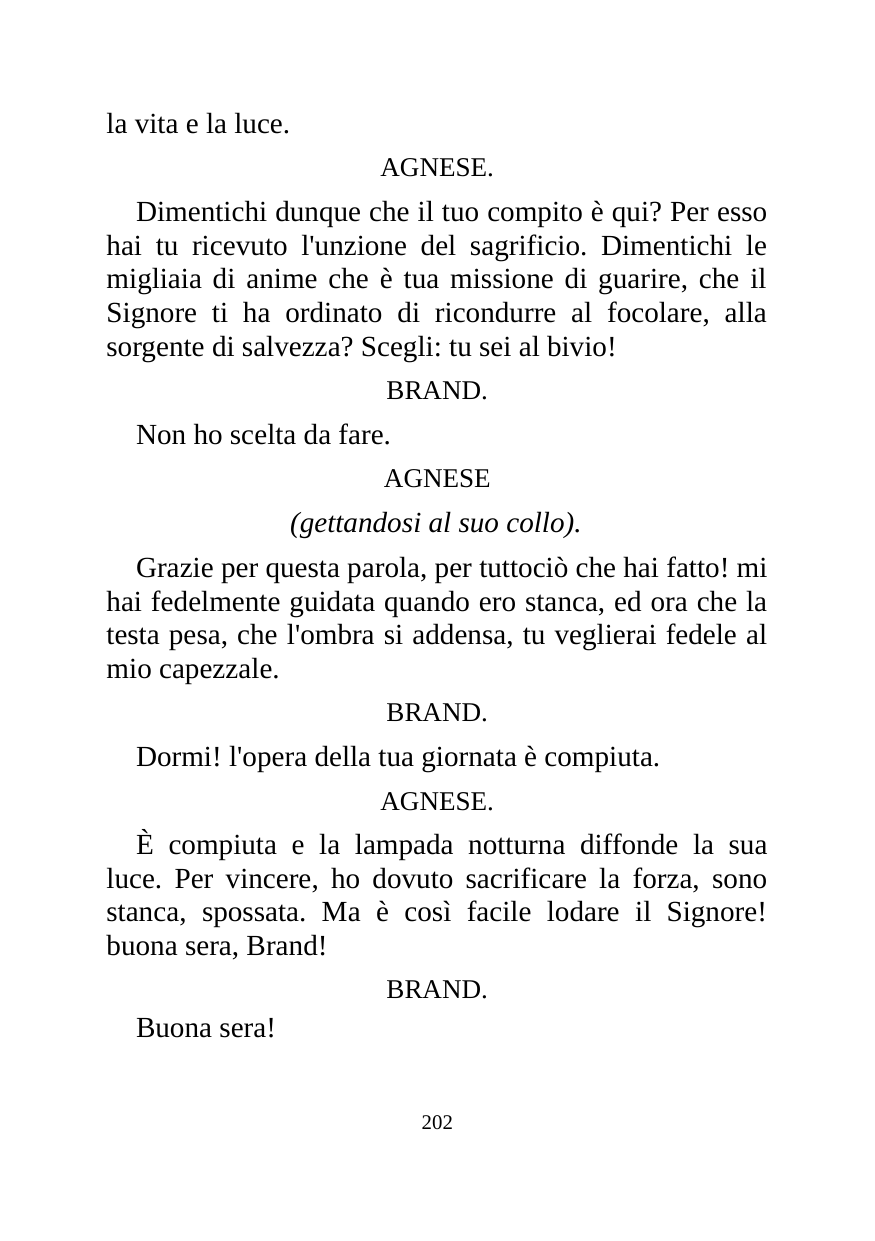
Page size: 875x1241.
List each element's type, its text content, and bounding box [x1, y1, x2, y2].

text AGNESE. [106, 152, 768, 183]
text (gettandosi al suo collo). [106, 505, 768, 539]
text Grazie per questa parola, per tuttociò che hai fatto! mi hai fedelmente guidata quando ero stanca, ed ora che la testa pesa, che l'ombra si addensa, tu veglierai fedele al mio capezzale. [106, 550, 768, 684]
text AGNESE. [106, 784, 768, 816]
text AGNESE [106, 462, 768, 493]
text Non ho scelta da fare. [106, 417, 768, 450]
text BRAND. [106, 696, 768, 727]
text BRAND. [106, 973, 768, 1004]
text Buona sera! [106, 1011, 768, 1044]
text Dimentichi dunque che il tuo compito è qui? Per esso hai tu ricevuto l'unzione del sagrificio. Dimentichi le migliaia di anime che è tua missione di guarire, che il Signore ti ha ordinato di ricondurre al focolare, alla sorgente di salvezza? Scegli: tu sei al bivio! [106, 194, 768, 362]
text È compiuta e la lampada notturna diffonde la sua luce. Per vincere, ho dovuto sacrificare la forza, sono stanca, spossata. Ma è così facile lodare il Signore! buona sera, Brand! [106, 827, 768, 962]
text la vita e la luce. [106, 106, 768, 140]
text BRAND. [106, 374, 768, 405]
text Dormi! l'opera della tua giornata è compiuta. [106, 739, 768, 773]
